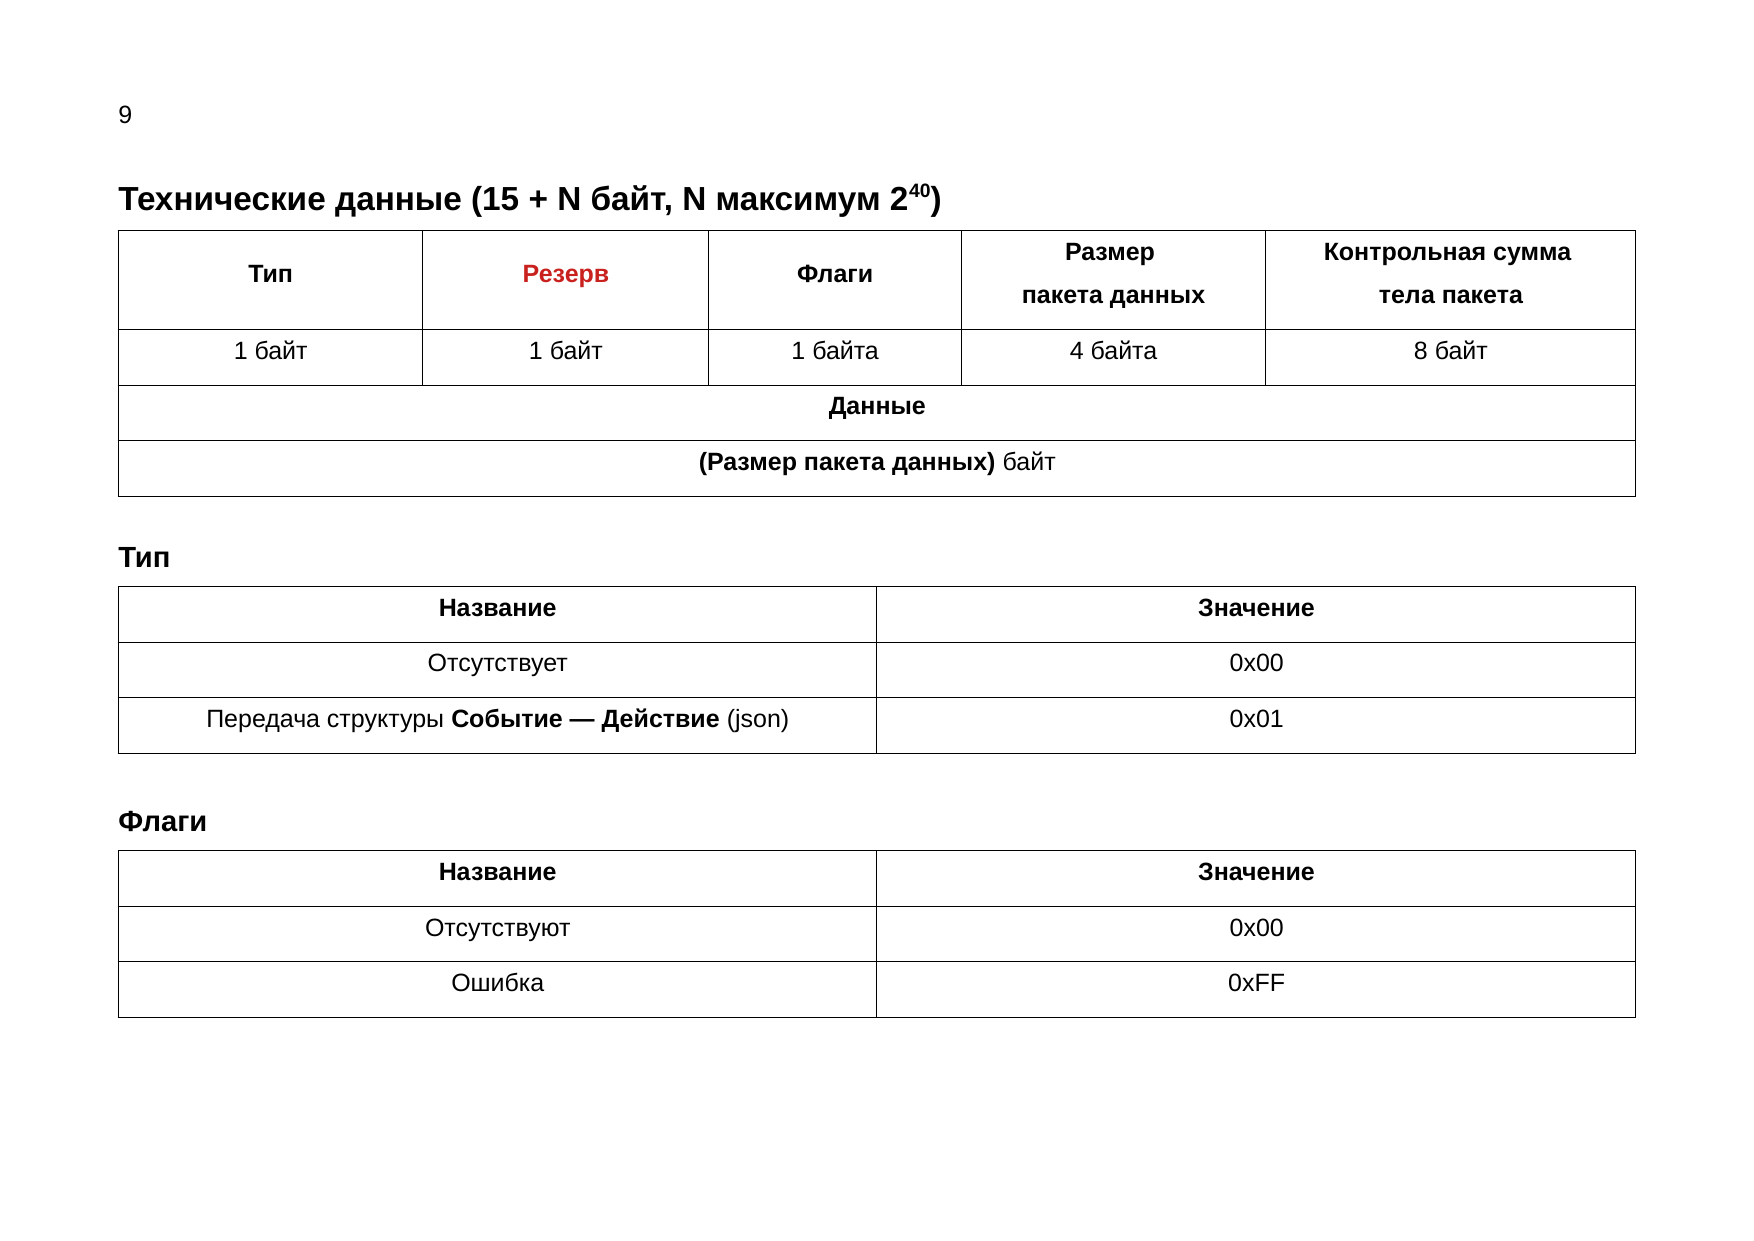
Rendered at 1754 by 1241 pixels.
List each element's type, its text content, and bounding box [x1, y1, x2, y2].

table_cell 0x00 [877, 907, 1635, 961]
table_cell 1 байт [423, 330, 708, 384]
table_cell Данные [119, 386, 1635, 440]
table_cell 0x00 [877, 643, 1635, 697]
table_header Значение [877, 851, 1635, 906]
table_cell Ошибка [119, 962, 876, 1017]
table_cell Отсутствуют [119, 907, 876, 961]
table_header Значение [877, 587, 1635, 642]
table_cell 4 байта [962, 330, 1265, 384]
table_cell 1 байт [119, 330, 422, 384]
table_header Контрольная сумма тела пакета [1266, 231, 1635, 329]
table_cell 1 байта [709, 330, 961, 384]
subtitle Флаги [118, 804, 1636, 838]
table_cell 8 байт [1266, 330, 1635, 384]
table_cell 0x01 [877, 698, 1635, 753]
table_cell Отсутствует [119, 643, 876, 697]
subtitle Тип [118, 540, 1636, 573]
subtitle Технические данные (15 + N байт, N максимум 240) [118, 179, 1636, 218]
table_cell 0xFF [877, 962, 1635, 1017]
table_header Флаги [709, 231, 961, 329]
table_header Название [119, 587, 876, 642]
table_header Название [119, 851, 876, 906]
table_header Размер пакета данных [962, 231, 1265, 329]
table_header Тип [119, 231, 422, 329]
table_cell (Размер пакета данных) байт [119, 441, 1635, 496]
table_cell Передача структуры Событие — Действие (json) [119, 698, 876, 753]
table_header Резерв [423, 231, 708, 329]
